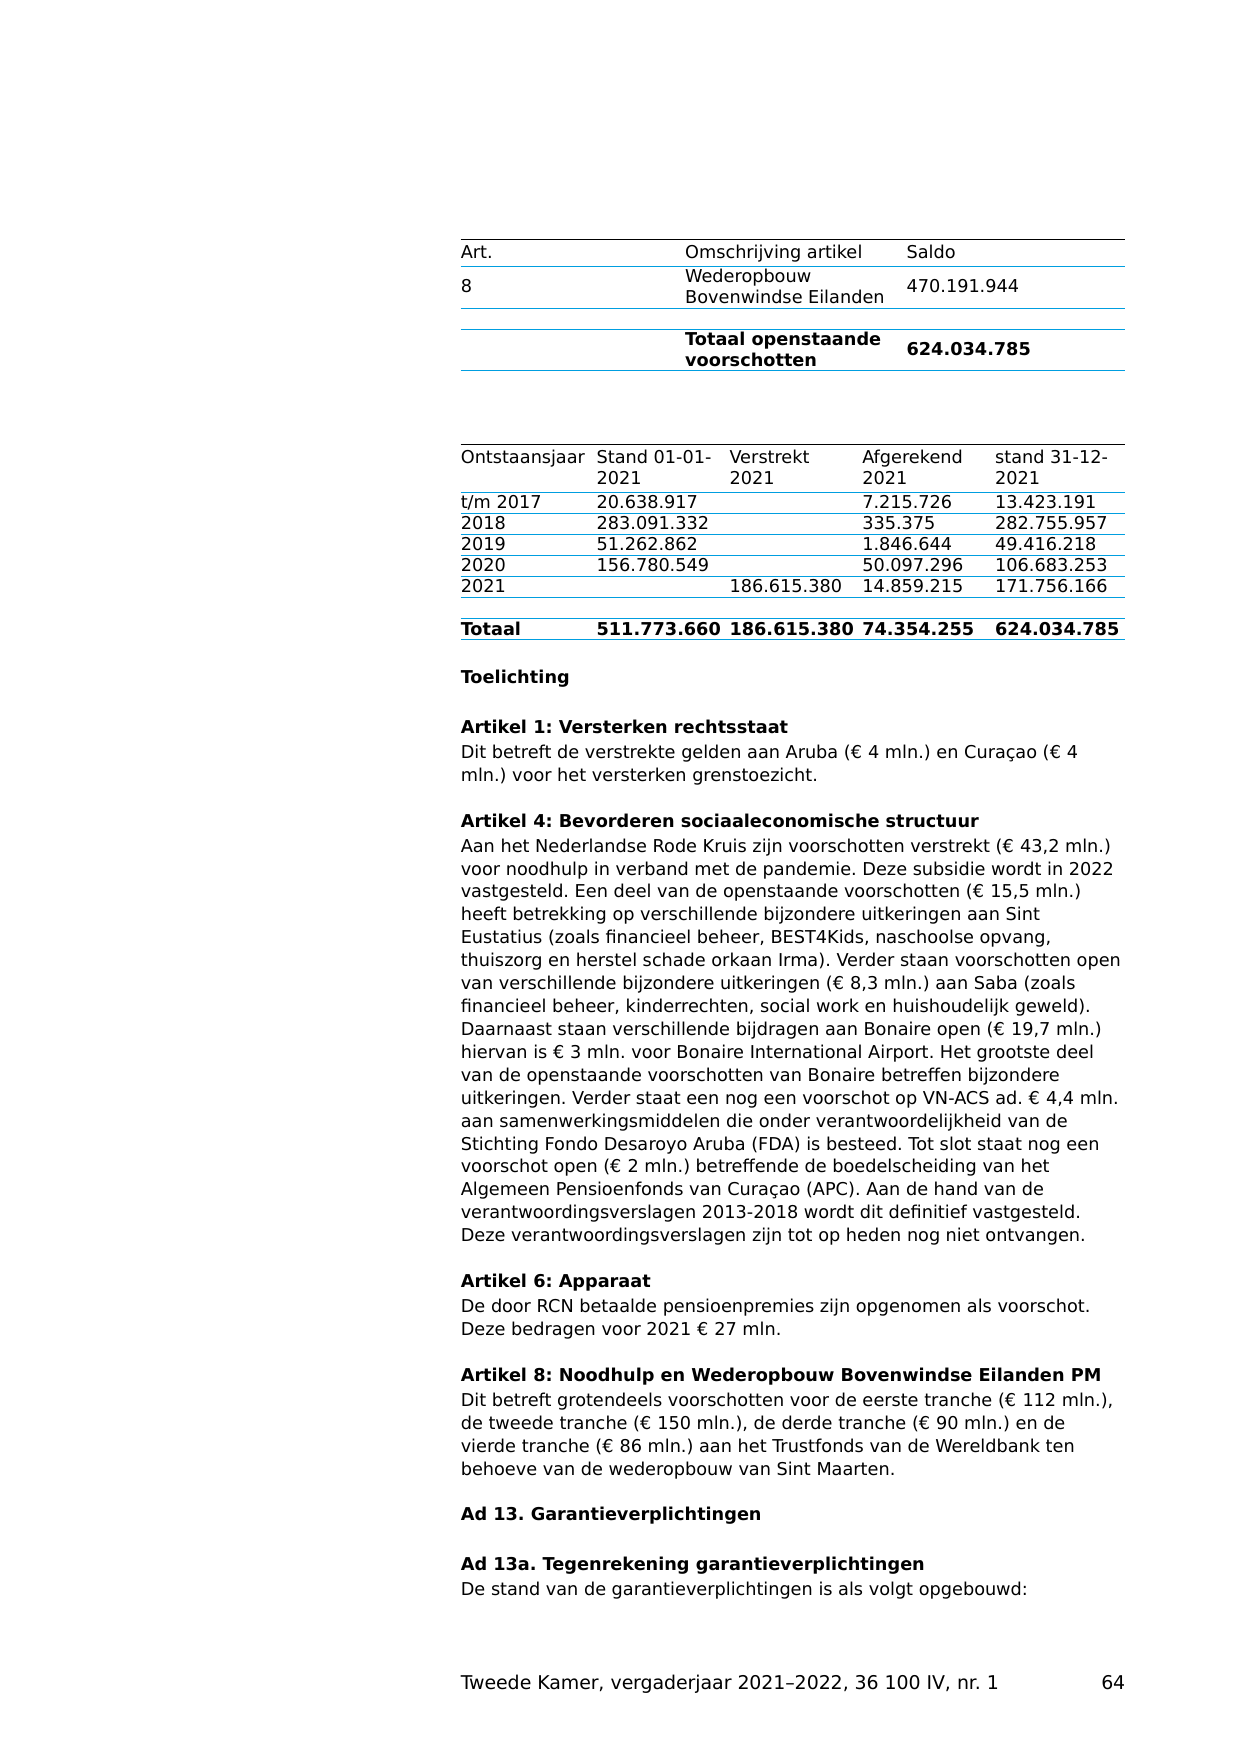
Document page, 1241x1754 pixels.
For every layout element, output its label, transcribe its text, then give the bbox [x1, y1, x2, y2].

table_cell 470.191.944 [904, 267, 1125, 307]
table_cell 624.034.785 [904, 330, 1125, 370]
table_cell 156.780.549 [594, 556, 726, 576]
table_cell Afgerekend 2021 [859, 445, 992, 491]
table_cell Wederopbouw Bovenwindse Eilanden [682, 267, 903, 307]
table_cell [904, 309, 1125, 328]
table_cell Ontstaansjaar [461, 445, 593, 491]
text Dit betreft grotendeels voorschotten voor de eerste tranche (€ 112 mln.), de tweede tranche (€ 150 mln.), de derde tranche (€ 90 mln.) en de vierde tranche (€ 86 mln.) aan het Trustfonds van de Wereldbank ten behoeve van de wederopbouw van Sint Maarten. [461, 1388, 1125, 1479]
table_cell 283.091.332 [594, 514, 726, 534]
table_header Tabel 26 Overzicht openstaande voorschotten per artikel per 31 december 2021 (bedragen in €) [461, 191, 1125, 239]
text Ad 13a. Tegenrekening garantieverplichtingen [461, 1552, 1125, 1575]
table_cell 8 [461, 267, 682, 307]
text De door RCN betaalde pensioenpremies zijn opgenomen als voorschot. Deze bedragen voor 2021 € 27 mln. [461, 1294, 1125, 1340]
table_cell 186.615.380 [726, 577, 859, 597]
table_cell Stand 01-01-2021 [594, 445, 726, 491]
table_cell 511.773.660 [594, 619, 726, 639]
text Aan het Nederlandse Rode Kruis zijn voorschotten verstrekt (€ 43,2 mln.) voor noodhulp in verband met de pandemie. Deze subsidie wordt in 2022 vastgesteld. Een deel van de openstaande voorschotten (€ 15,5 mln.) heeft betrekking op verschillende bijzondere uitkeringen aan Sint Eustatius (zoals financieel beheer, BEST4Kids, naschoolse opvang, thuiszorg en herstel schade orkaan Irma). Verder staan voorschotten open van verschillende bijzondere uitkeringen (€ 8,3 mln.) aan Saba (zoals financieel beheer, kinderrechten, social work en huishoudelijk geweld). Daarnaast staan verschillende bijdragen aan Bonaire open (€ 19,7 mln.) hiervan is € 3 mln. voor Bonaire International Airport. Het grootste deel van de openstaande voorschotten van Bonaire betreffen bijzondere uitkeringen. Verder staat een nog een voorschot op VN-ACS ad. € 4,4 mln. aan samenwerkingsmiddelen die onder verantwoordelijkheid van de Stichting Fondo Desaroyo Aruba (FDA) is besteed. Tot slot staat nog een voorschot open (€ 2 mln.) betreffende de boedelscheiding van het Algemeen Pensioenfonds van Curaçao (APC). Aan de hand van de verantwoordingsverslagen 2013-2018 wordt dit definitief vastgesteld. Deze verantwoordingsverslagen zijn tot op heden nog niet ontvangen. [461, 834, 1125, 1246]
table_cell 2019 [461, 535, 593, 555]
table_cell [461, 309, 682, 328]
table_cell t/m 2017 [461, 493, 593, 512]
table_cell Totaal [461, 619, 593, 639]
table_cell 13.423.191 [992, 493, 1125, 512]
table_cell [594, 577, 726, 597]
table_cell [594, 598, 726, 618]
text Artikel 8: Noodhulp en Wederopbouw Bovenwindse Eilanden PM [461, 1363, 1125, 1386]
table_cell 20.638.917 [594, 493, 726, 512]
table_cell 51.262.862 [594, 535, 726, 555]
table_cell 1.846.644 [859, 535, 992, 555]
table_cell 2020 [461, 556, 593, 576]
text De stand van de garantieverplichtingen is als volgt opgebouwd: [461, 1577, 1125, 1600]
table_cell [726, 598, 859, 618]
table_cell 14.859.215 [859, 577, 992, 597]
table_cell [461, 330, 682, 370]
table_cell 49.416.218 [992, 535, 1125, 555]
table_cell 74.354.255 [859, 619, 992, 639]
table_cell [859, 598, 992, 618]
table_cell [461, 598, 593, 618]
table_cell 171.756.166 [992, 577, 1125, 597]
table_cell [726, 514, 859, 534]
table_cell Omschrijving artikel [682, 240, 903, 266]
table_cell 7.215.726 [859, 493, 992, 512]
table_header Tabel 27 Overzicht afgerekende voorschotten naar ontstaansjaar per 31 december 2021 (bedragen in €) [461, 396, 1125, 444]
table_cell 624.034.785 [992, 619, 1125, 639]
table_cell Verstrekt 2021 [726, 445, 859, 491]
table_cell [726, 535, 859, 555]
text Artikel 1: Versterken rechtsstaat [461, 715, 1125, 738]
text Artikel 6: Apparaat [461, 1269, 1125, 1292]
table_cell 2021 [461, 577, 593, 597]
table_cell [726, 493, 859, 512]
text Toelichting [461, 665, 1125, 688]
table_cell 106.683.253 [992, 556, 1125, 576]
table_cell Totaal openstaande voorschotten [682, 330, 903, 370]
table_cell 50.097.296 [859, 556, 992, 576]
table_cell [992, 598, 1125, 618]
table_cell 335.375 [859, 514, 992, 534]
table_cell 2018 [461, 514, 593, 534]
table_cell [726, 556, 859, 576]
text Artikel 4: Bevorderen sociaaleconomische structuur [461, 809, 1125, 832]
text Ad 13. Garantieverplichtingen [461, 1502, 1125, 1525]
table_cell Saldo [904, 240, 1125, 266]
text Dit betreft de verstrekte gelden aan Aruba (€ 4 mln.) en Curaçao (€ 4 mln.) voor het versterken grenstoezicht. [461, 740, 1125, 786]
table_cell 186.615.380 [726, 619, 859, 639]
table_cell 282.755.957 [992, 514, 1125, 534]
table_cell Art. [461, 240, 682, 266]
table_cell stand 31-12-2021 [992, 445, 1125, 491]
table_cell [682, 309, 903, 328]
